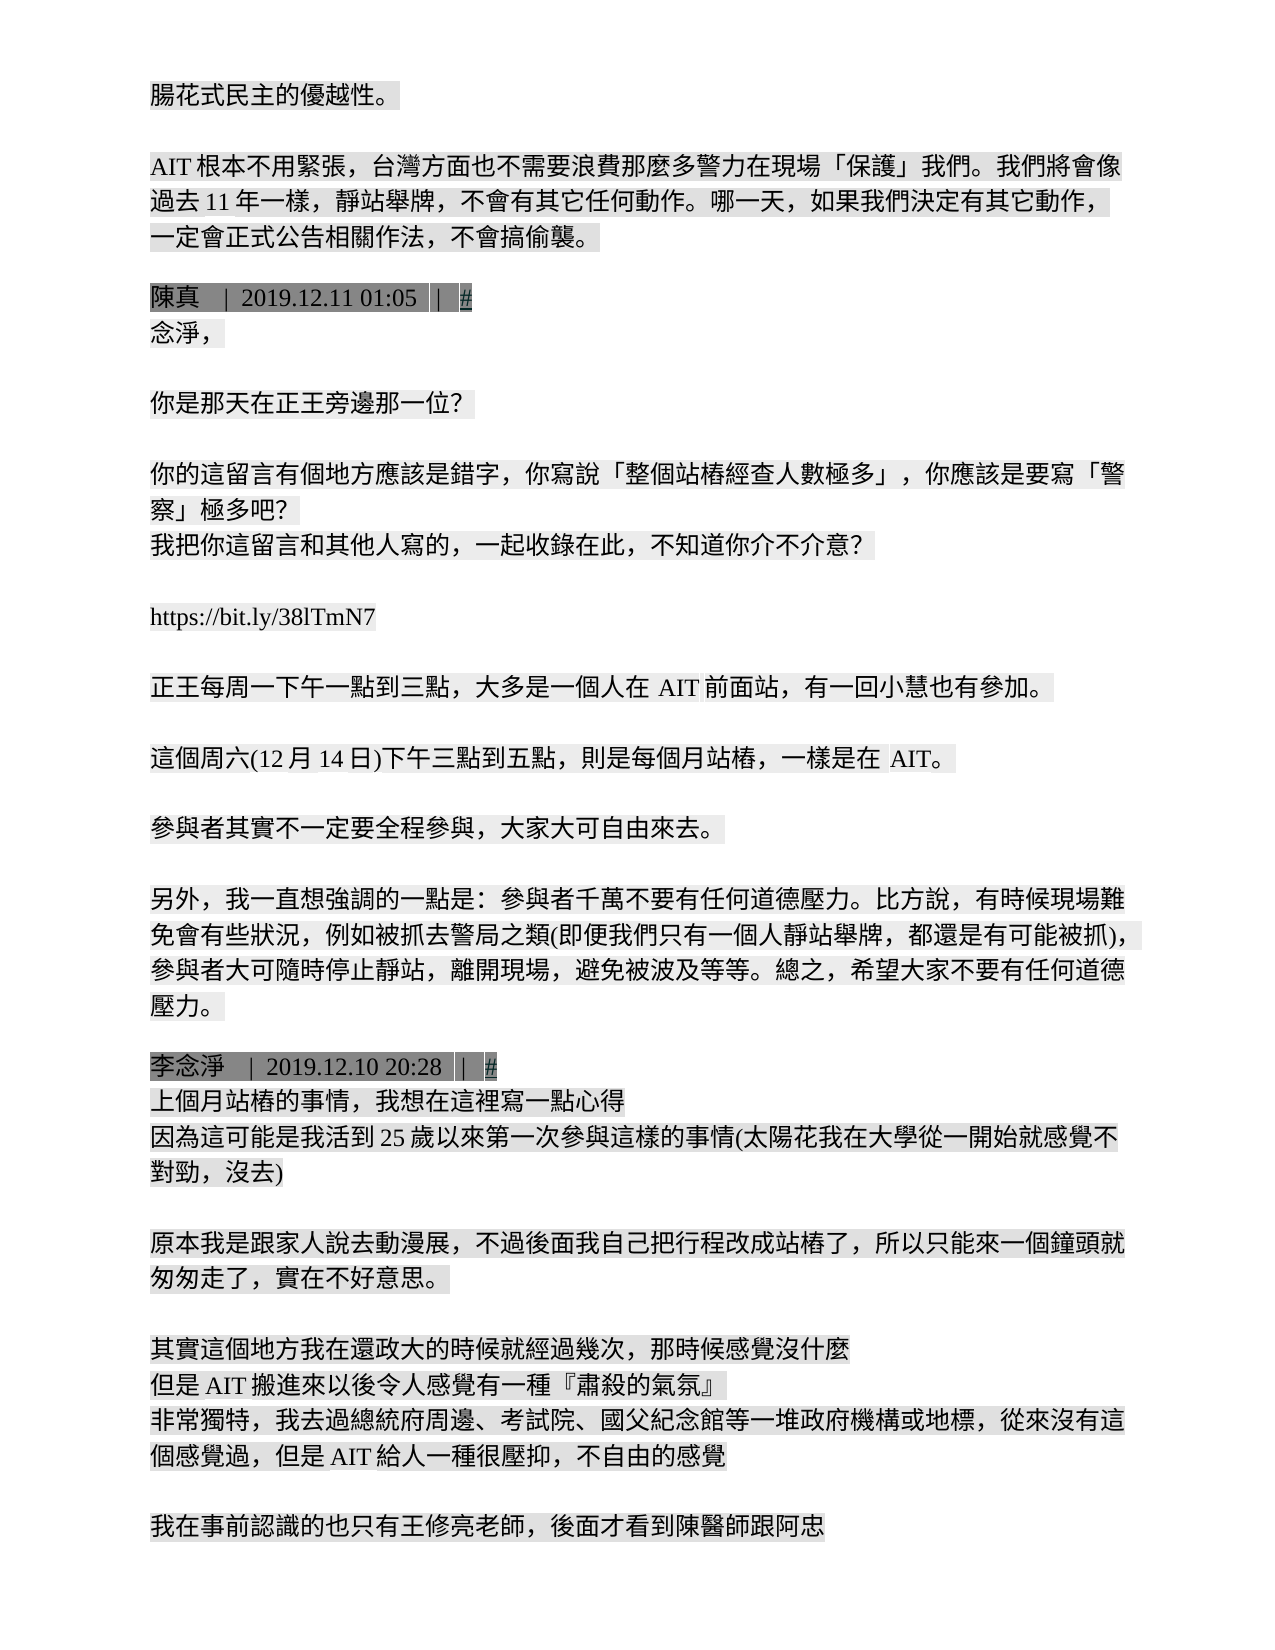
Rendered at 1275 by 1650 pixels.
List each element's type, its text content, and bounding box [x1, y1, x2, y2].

text 陳真 | 2019.12.11 01:05 | # [150, 277, 1125, 312]
text 上個月站樁的事情，我想在這裡寫一點心得 因為這可能是我活到25歲以來第一次參與這樣的事情(太陽花我在大學從一開始就感覺不對勁，沒去) 原本我是跟家人說去動漫展，不過後面我自己把行程改成站樁了，所以只能來一個鐘頭就匆匆走了，實在不好意思。 其實這個地方我在還政大的時候就經過幾次，那時候感覺沒什麼 但是AIT搬進來以後令人感覺有一種『肅殺的氣氛』 非常獨特，我去過總統府周邊、考試院、國父紀念館等一堆政府機構或地標，從來沒有這個感覺過，但是AIT給人一種很壓抑，不自由的感覺 我在事前認識的也只有王修亮老師，後面才看到陳醫師跟阿忠 [150, 1081, 1125, 1542]
text 念淨， 你是那天在正王旁邊那一位？ 你的這留言有個地方應該是錯字，你寫說「整個站樁經查人數極多」，你應該是要寫「警察」極多吧？ 我把你這留言和其他人寫的，一起收錄在此，不知道你介不介意？ https://bit.ly/38lTmN7 正王每周一下午一點到三點，大多是一個人在 AIT前面站，有一回小慧也有參加。 這個周六(12月14日)下午三點到五點，則是每個月站樁，一樣是在 AIT。 參與者其實不一定要全程參與，大家大可自由來去。 另外，我一直想強調的一點是：參與者千萬不要有任何道德壓力。比方說，有時候現場難免會有些狀況，例如被抓去警局之類(即便我們只有一個人靜站舉牌，都還是有可能被抓)，參與者大可隨時停止靜站，離開現場，避免被波及等等。總之，希望大家不要有任何道德壓力。 [150, 312, 1125, 1021]
text 腸花式民主的優越性。 AIT根本不用緊張，台灣方面也不需要浪費那麼多警力在現場「保護」我們。我們將會像過去11年一樣，靜站舉牌，不會有其它任何動作。哪一天，如果我們決定有其它動作，一定會正式公告相關作法，不會搞偷襲。 [150, 75, 1125, 252]
text 李念淨 | 2019.12.10 20:28 | # [150, 1046, 1125, 1081]
